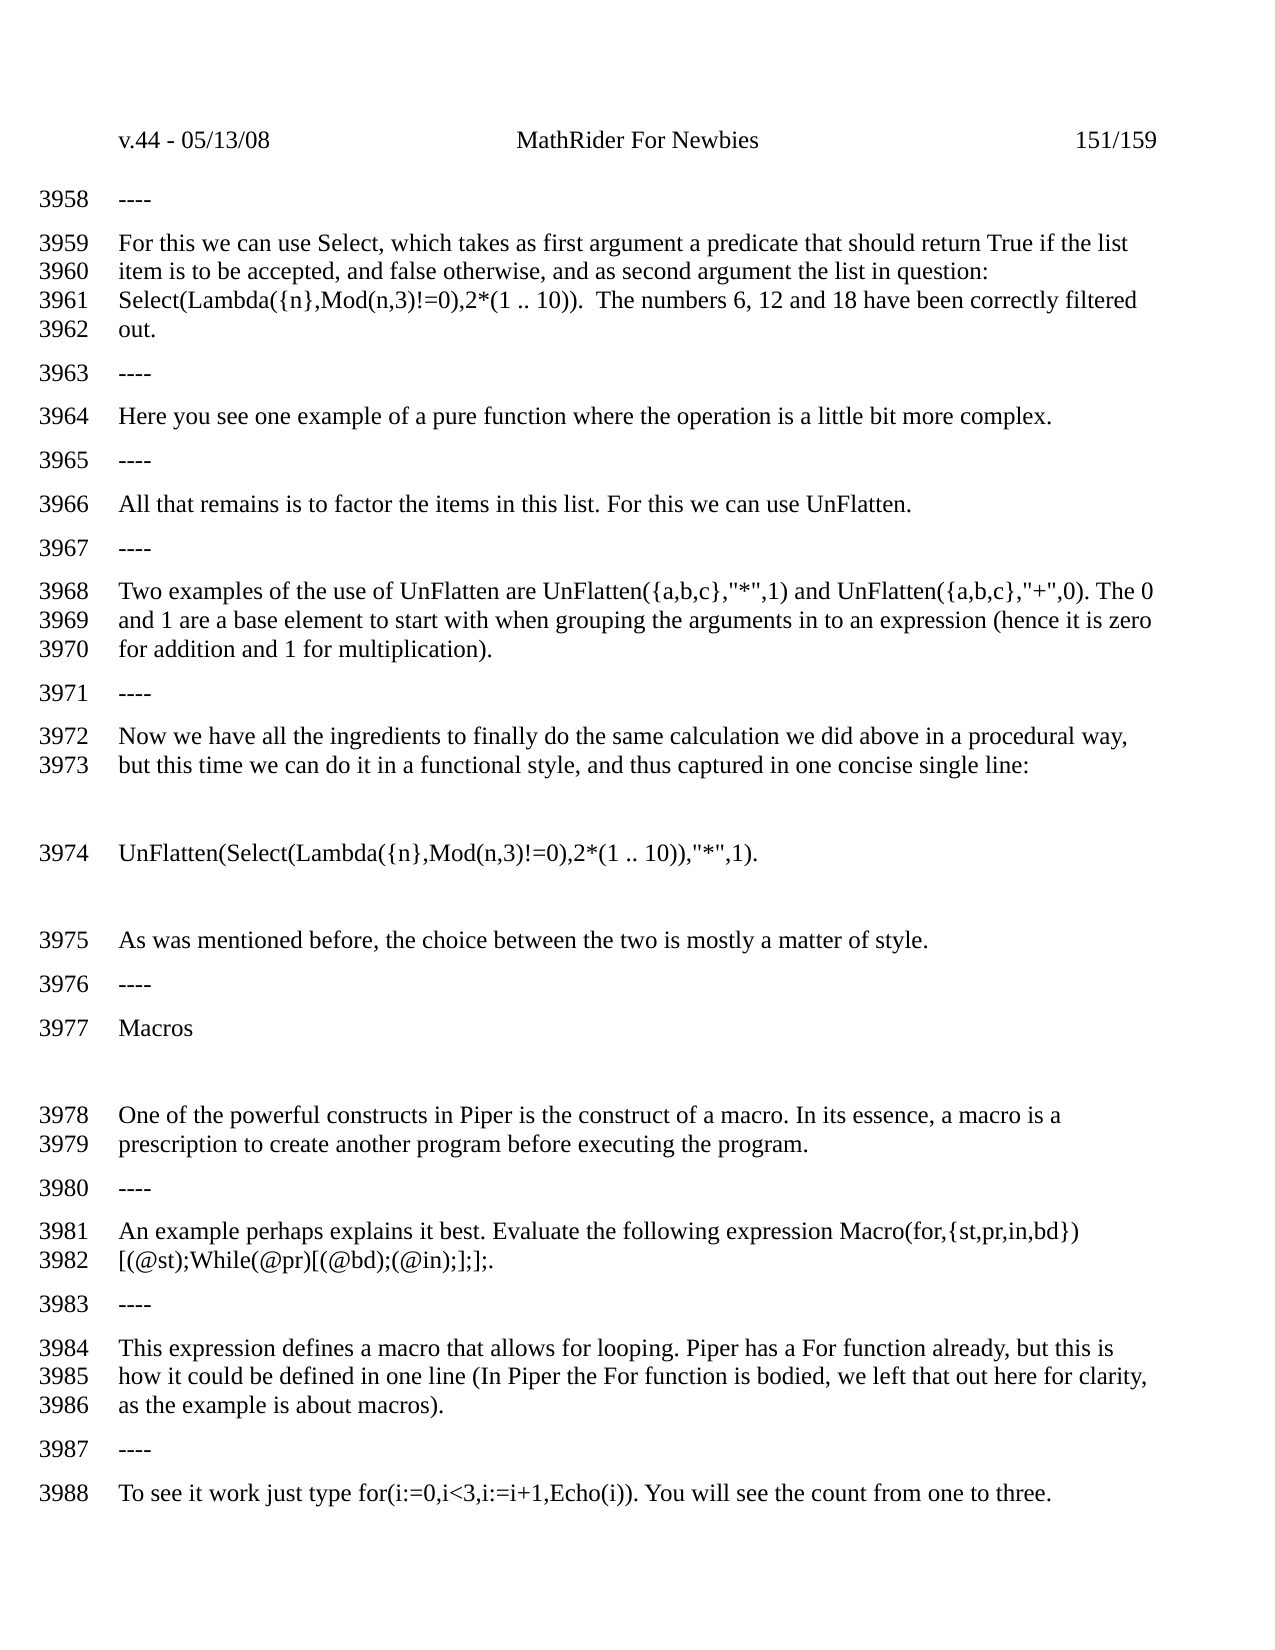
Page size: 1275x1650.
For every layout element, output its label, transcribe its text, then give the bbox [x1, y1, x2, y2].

text ---- [118, 445, 1157, 474]
text Now we have all the ingredients to finally do the same calculation we did above in a procedural way, but this time we can do it in a functional style, and thus captured in one concise single line: [118, 721, 1157, 779]
text ---- [118, 533, 1157, 561]
text For this we can use Select, which takes as first argument a predicate that should return True if the list item is to be accepted, and false otherwise, and as second argument the list in question: Select(Lambda({n},Mod(n,3)!=0),2*(1 .. 10)). The numbers 6, 12 and 18 have been correctly filtered out. [118, 228, 1157, 343]
text ---- [118, 358, 1157, 386]
text Two examples of the use of UnFlatten are UnFlatten({a,b,c},"*",1) and UnFlatten({a,b,c},"+",0). The 0 and 1 are a base element to start with when grouping the arguments in to an expression (hence it is zero for addition and 1 for multiplication). [118, 576, 1157, 663]
text ---- [118, 1173, 1157, 1201]
text ---- [118, 969, 1157, 998]
text All that remains is to factor the items in this list. For this we can use UnFlatten. [118, 489, 1157, 518]
text One of the powerful constructs in Piper is the construct of a macro. In its essence, a macro is a prescription to create another program before executing the program. [118, 1100, 1157, 1158]
text UnFlatten(Select(Lambda({n},Mod(n,3)!=0),2*(1 .. 10)),"*",1). [118, 838, 1157, 866]
text ---- [118, 1434, 1157, 1463]
text ---- [118, 184, 1157, 213]
text ---- [118, 678, 1157, 706]
text An example perhaps explains it best. Evaluate the following expression Macro(for,{st,pr,in,bd}) [(@st);While(@pr)[(@bd);(@in);];];. [118, 1216, 1157, 1274]
text Macros [118, 1013, 1157, 1041]
text ---- [118, 1289, 1157, 1318]
text To see it work just type for(i:=0,i<3,i:=i+1,Echo(i)). You will see the count from one to three. [118, 1478, 1157, 1506]
text Here you see one example of a pure function where the operation is a little bit more complex. [118, 401, 1157, 430]
text As was mentioned before, the choice between the two is mostly a matter of style. [118, 925, 1157, 954]
text This expression defines a macro that allows for looping. Piper has a For function already, but this is how it could be defined in one line (In Piper the For function is bodied, we left that out here for clarity, as the example is about macros). [118, 1333, 1157, 1419]
